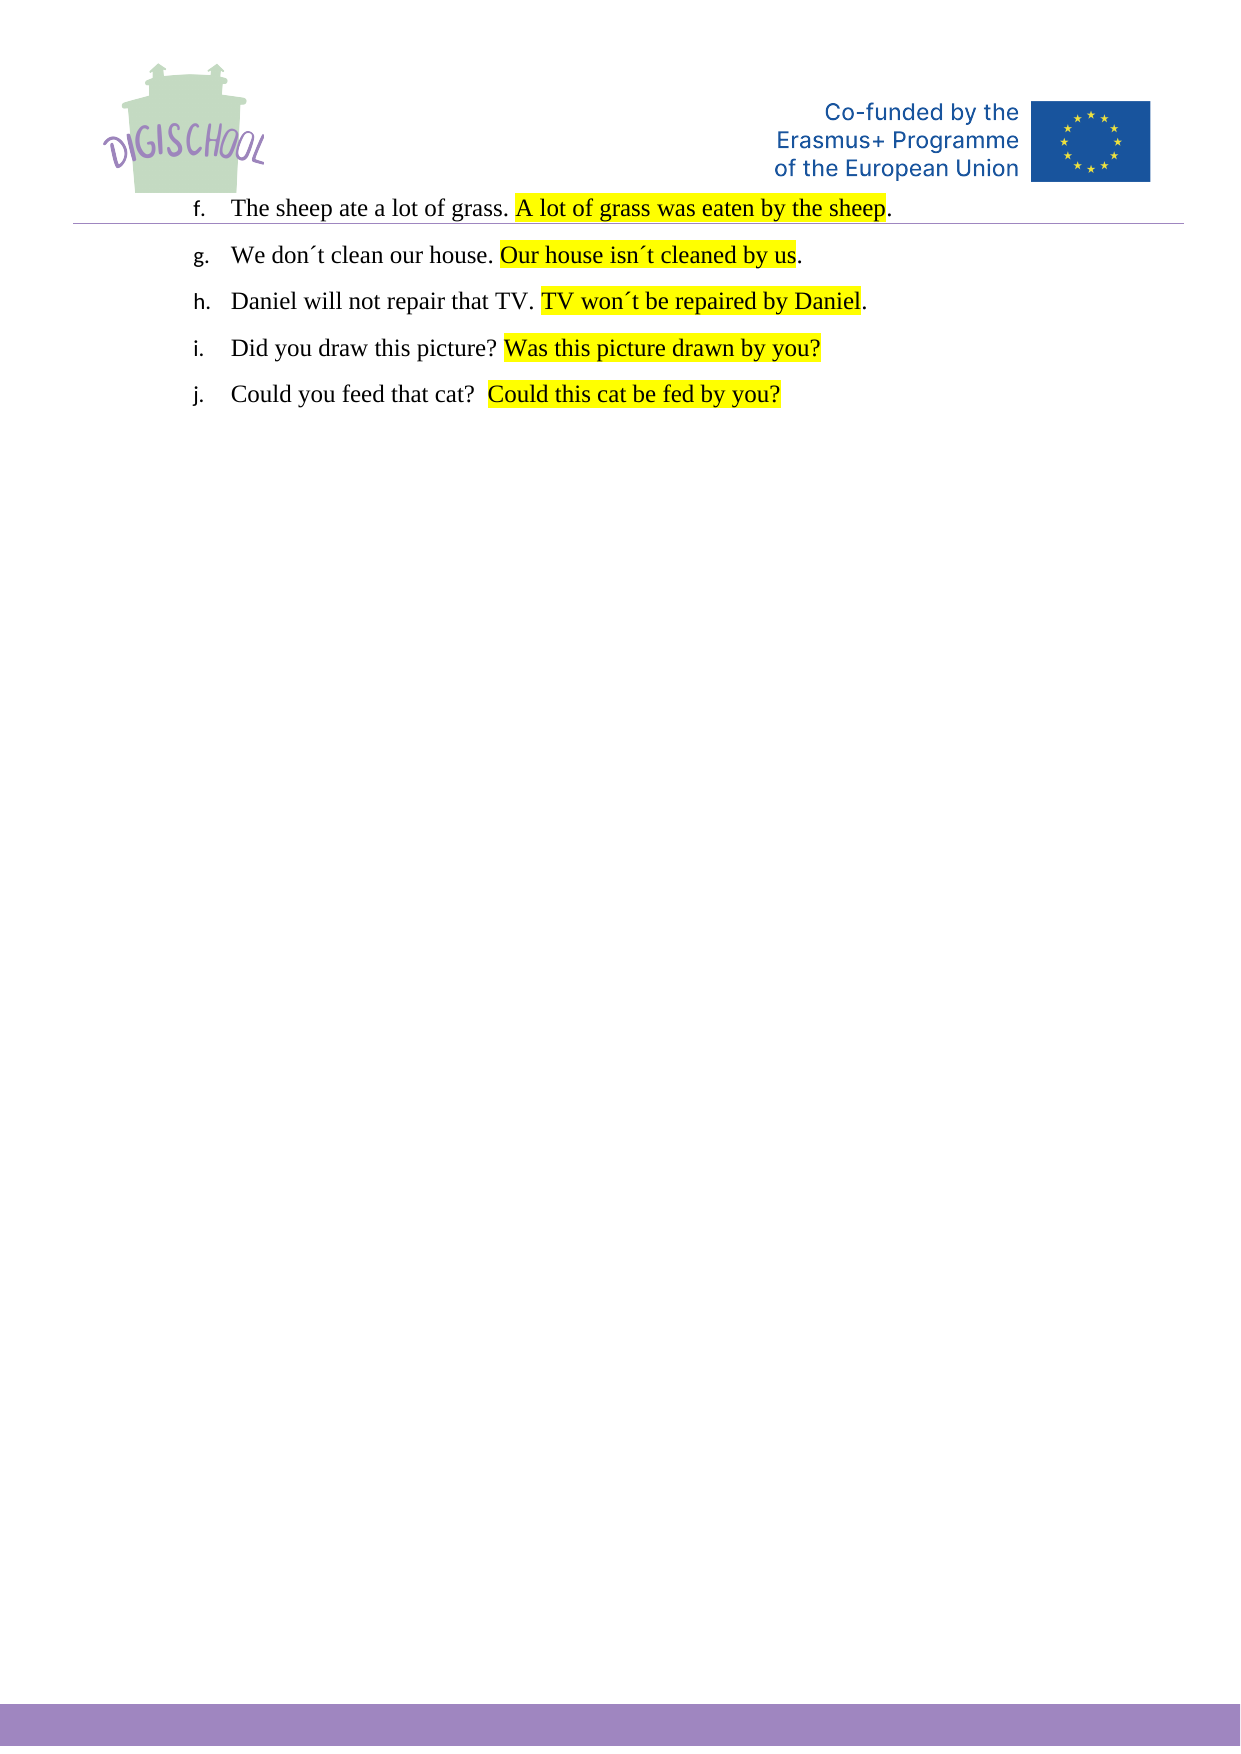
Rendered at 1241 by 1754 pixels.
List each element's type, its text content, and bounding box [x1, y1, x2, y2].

list Did you draw this picture? Was this picture drawn by you? [193, 333, 1122, 362]
list We don´t clean our house. Our house isn´t cleaned by us. [193, 240, 1122, 269]
list Daniel will not repair that TV. TV won´t be repaired by Daniel. [193, 286, 1122, 315]
list Could you feed that cat? Could this cat be fed by you? [193, 379, 1122, 408]
list The sheep ate a lot of grass. A lot of grass was eaten by the sheep. [193, 148, 1122, 222]
